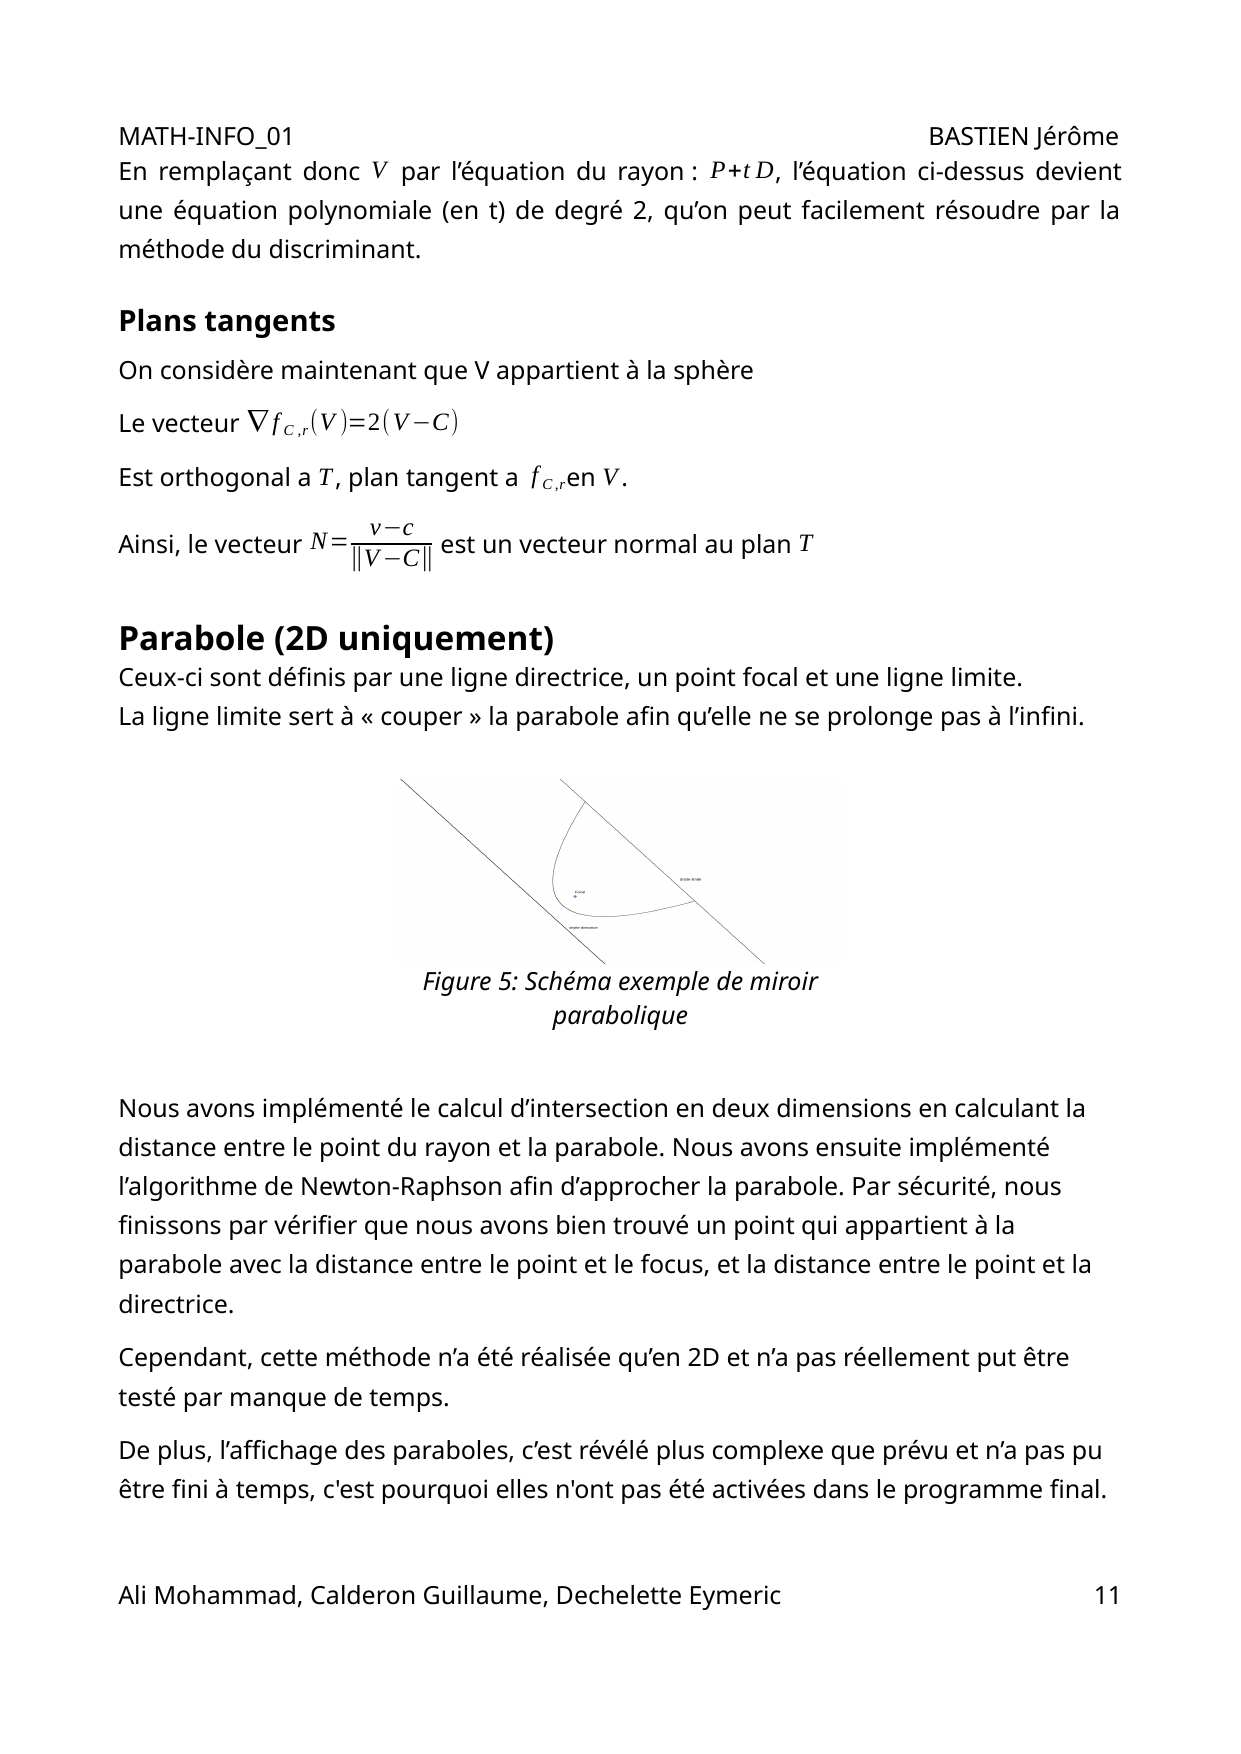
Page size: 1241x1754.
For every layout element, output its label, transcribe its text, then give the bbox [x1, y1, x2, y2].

text Ceux-ci sont définis par une ligne directrice, un point focal et une ligne limite. La ligne limite sert à « couper » la parabole afin qu’elle ne se prolonge pas à l’infini. [118, 660, 1122, 733]
text En remplaçant donc par l’équation du rayon : , l’équation ci-dessus devient une équation polynomiale (en t) de degré 2, qu’on peut facilement résoudre par la méthode du discriminant. [118, 153, 1122, 266]
text De plus, l’affichage des paraboles, c’est révélé plus complexe que prévu et n’a pas pu être fini à temps, c'est pourquoi elles n'ont pas été activées dans le programme final. [118, 1433, 1122, 1506]
subtitle Parabole (2D uniquement) [118, 614, 1122, 660]
text Ainsi, le vecteur est un vecteur normal au plan [118, 514, 1122, 574]
text Le vecteur [118, 406, 1122, 440]
subtitle Plans tangents [118, 300, 1122, 340]
text Figure 5: Schéma exemple de miroir parabolique [396, 964, 844, 1032]
text On considère maintenant que V appartient à la sphère [118, 352, 1122, 386]
picture [395, 779, 845, 964]
text Nous avons implémenté le calcul d’intersection en deux dimensions en calculant la distance entre le point du rayon et la parabole. Nous avons ensuite implémenté l’algorithme de Newton-Raphson afin d’approcher la parabole. Par sécurité, nous finissons par vérifier que nous avons bien trouvé un point qui appartient à la parabole avec la distance entre le point et le focus, et la distance entre le point et la directrice. [118, 1090, 1122, 1320]
text Cependant, cette méthode n’a été réalisée qu’en 2D et n’a pas réellement put être testé par manque de temps. [118, 1340, 1122, 1413]
text Est orthogonal a , plan tangent a en . [118, 460, 1122, 494]
